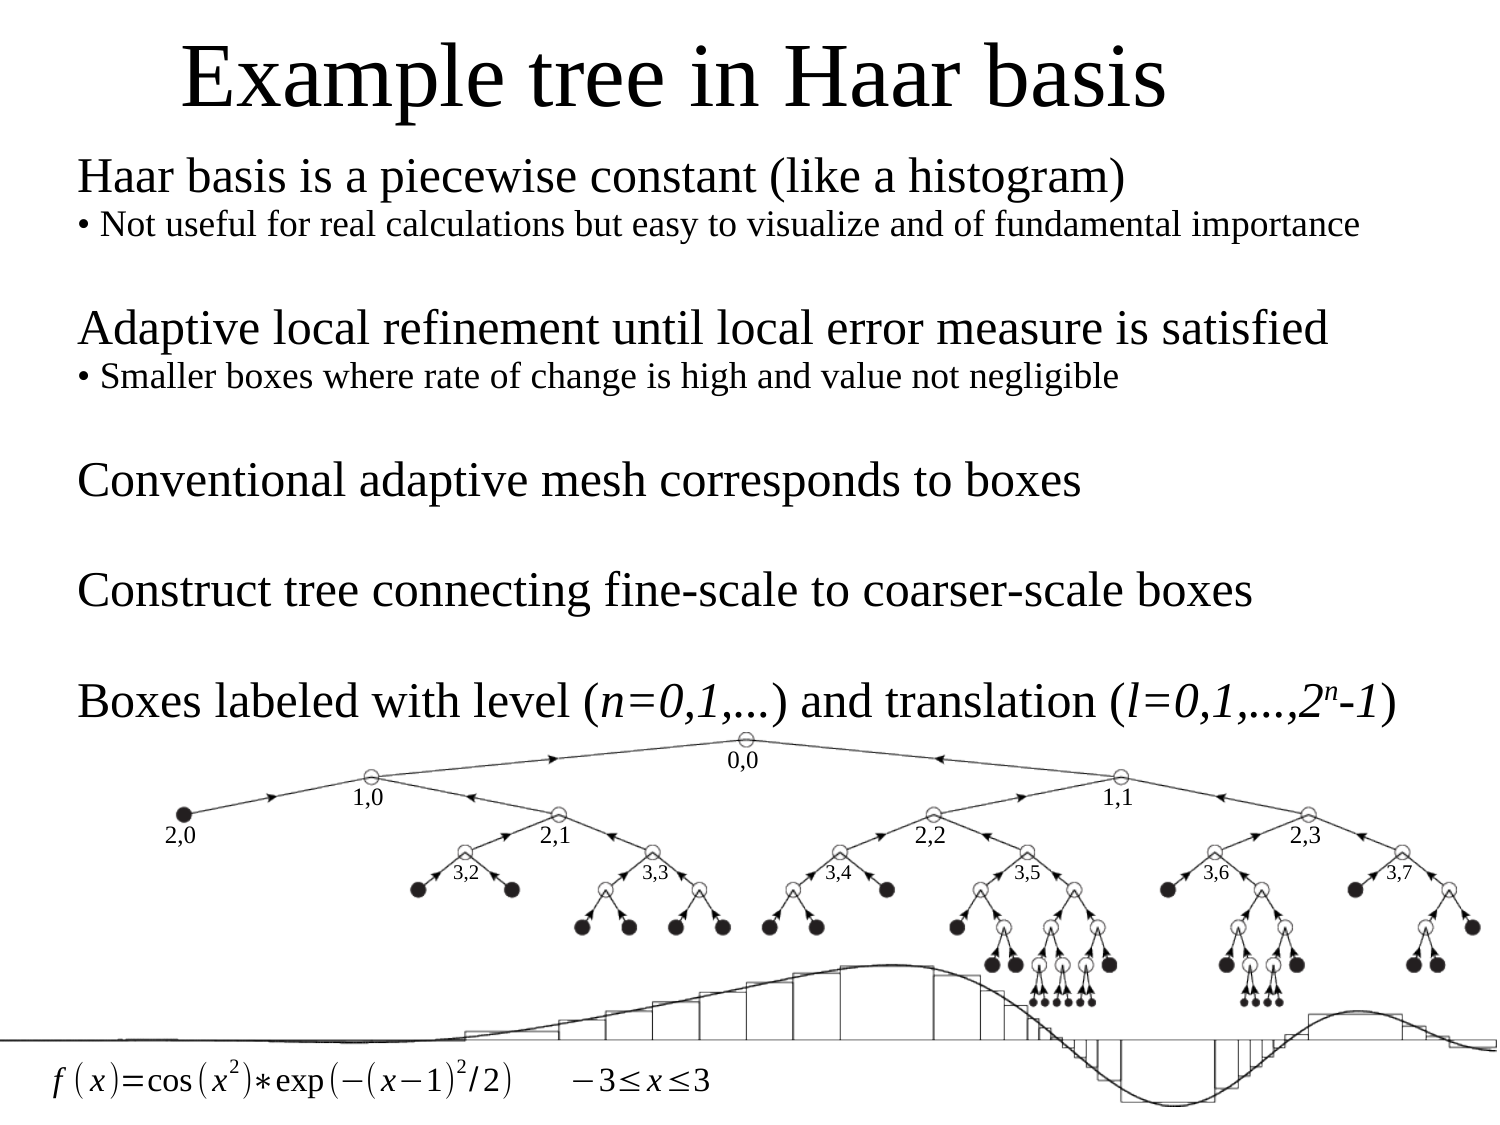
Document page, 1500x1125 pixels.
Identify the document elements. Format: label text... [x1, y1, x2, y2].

text_box Haar basis is a piecewise constant (like a histogram) Not useful for real calculations but easy to visualize and of fundamental importance Adaptive local refinement until local error measure is satisfied Smaller boxes where rate of change is high and value not negligible Conventional adaptive mesh corresponds to boxes Construct tree connecting fine-scale to coarser-scale boxes Boxes labeled with level (n=0,1,...) and translation (l=0,1,...,2n-1) [62, 140, 1413, 743]
text_box 1,1 [1087, 776, 1149, 820]
text_box 3,5 [999, 853, 1056, 892]
text_box 2,3 [1275, 813, 1336, 857]
text_box 2,0 [150, 813, 211, 857]
text_box 2,1 [525, 813, 586, 857]
text_box 1,0 [337, 776, 399, 820]
text_box 3,4 [810, 853, 867, 892]
text_box 3,6 [1188, 853, 1245, 892]
text_box 0,0 [712, 743, 774, 782]
text_box 3,2 [438, 853, 495, 892]
chart [37, 1055, 719, 1101]
picture [0, 732, 1497, 1107]
title Example tree in Haar basis [37, 0, 1313, 150]
text_box 3,3 [627, 853, 684, 892]
text_box 2,2 [900, 813, 961, 857]
text_box 3,7 [1371, 853, 1428, 892]
